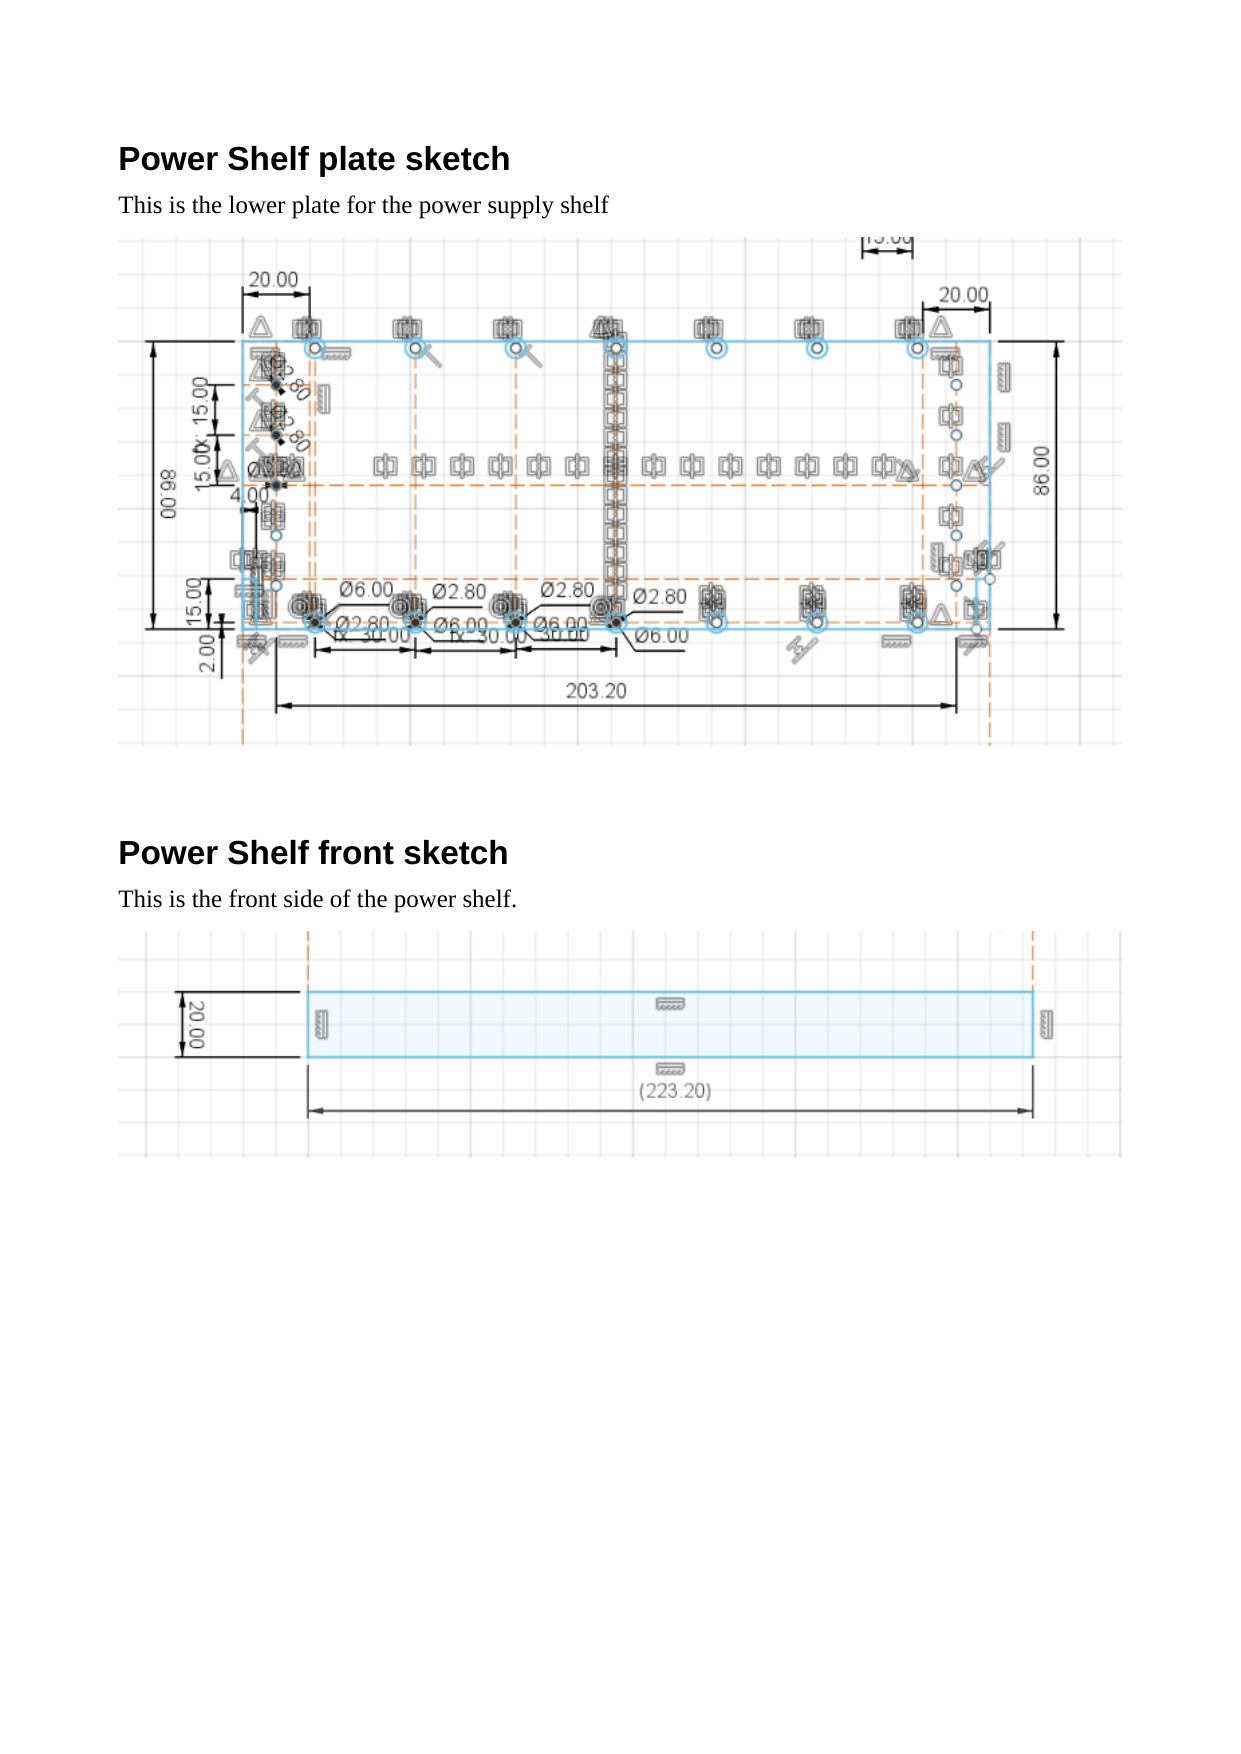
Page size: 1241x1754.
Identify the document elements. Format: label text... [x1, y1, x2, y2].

text This is the lower plate for the power supply shelf [118, 190, 1122, 219]
text This is the front side of the power shelf. [118, 884, 1122, 913]
subtitle Power Shelf plate sketch [118, 139, 1122, 177]
subtitle Power Shelf front sketch [118, 833, 1122, 872]
picture [118, 237, 1123, 746]
picture [118, 931, 1123, 1158]
